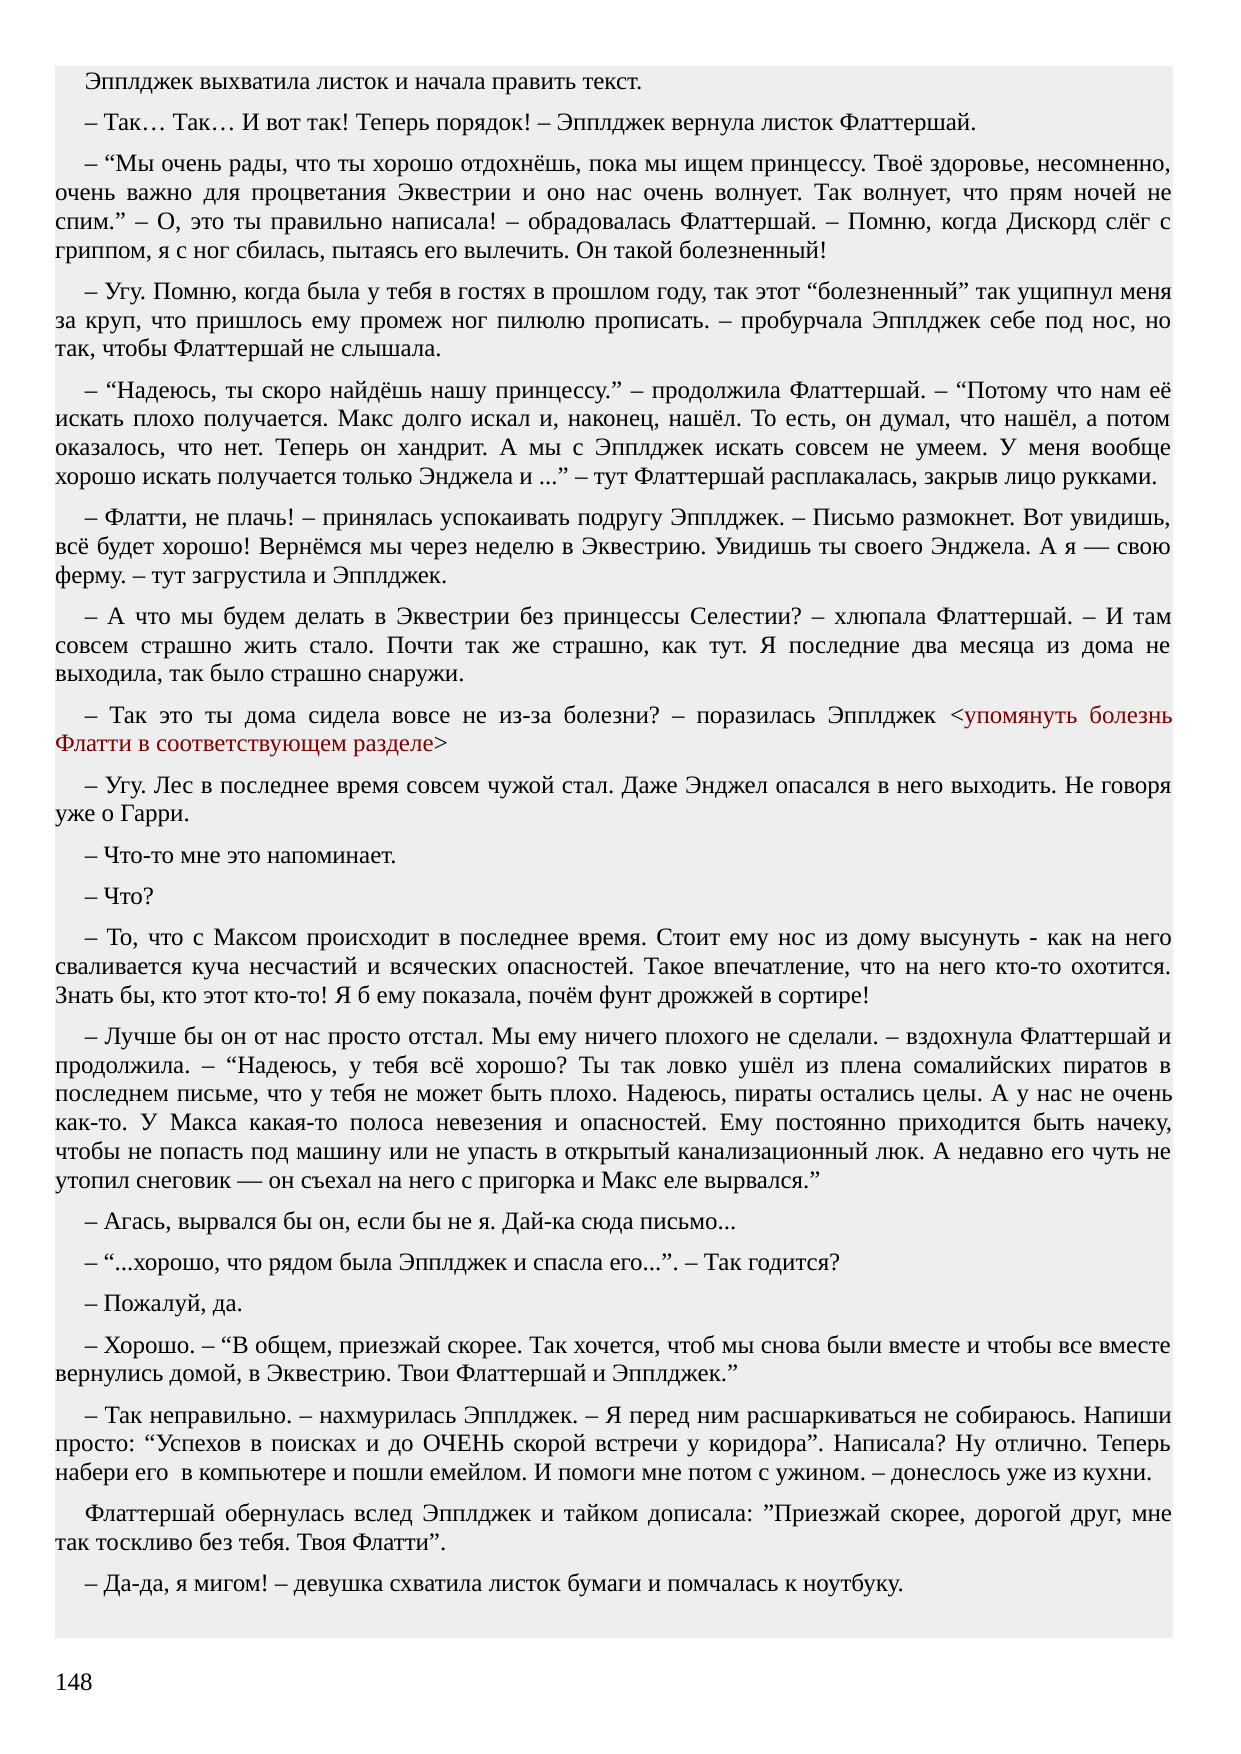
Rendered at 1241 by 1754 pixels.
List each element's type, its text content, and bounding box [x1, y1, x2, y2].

text – Хорошо. – “В общем, приезжай скорее. Так хочется, чтоб мы снова были вместе и чтобы все вместе вернулись домой, в Эквестрию. Твои Флаттершай и Эпплджек.” [55, 1330, 1173, 1387]
text Флаттершай обернулась вслед Эпплджек и тайком дописала: ”Приезжай скорее, дорогой друг, мне так тоскливо без тебя. Твоя Флатти”. [55, 1498, 1173, 1556]
text – То, что с Максом происходит в последнее время. Стоит ему нос из дому высунуть - как на него сваливается куча несчастий и всяческих опасностей. Такое впечатление, что на него кто-то охотится. Знать бы, кто этот кто-то! Я б ему показала, почём фунт дрожжей в сортире! [55, 922, 1173, 1008]
text – Флатти, не плачь! – принялась успокаивать подругу Эпплджек. – Письмо размокнет. Вот увидишь, всё будет хорошо! Вернёмся мы через неделю в Эквестрию. Увидишь ты своего Энджела. А я — свою ферму. – тут загрустила и Эпплджек. [55, 502, 1173, 588]
text – Агась, вырвался бы он, если бы не я. Дай-ка сюда письмо... [55, 1206, 1173, 1235]
text – Что? [55, 881, 1173, 910]
text – Угу. Лес в последнее время совсем чужой стал. Даже Энджел опасался в него выходить. Не говоря уже о Гарри. [55, 770, 1173, 827]
text – А что мы будем делать в Эквестрии без принцессы Селестии? – хлюпала Флаттершай. – И там совсем страшно жить стало. Почти так же страшно, как тут. Я последние два месяца из дома не выходила, так было страшно снаружи. [55, 601, 1173, 687]
text – Лучше бы он от нас просто отстал. Мы ему ничего плохого не сделали. – вздохнула Флаттершай и продолжила. – “Надеюсь, у тебя всё хорошо? Ты так ловко ушёл из плена сомалийских пиратов в последнем письме, что у тебя не может быть плохо. Надеюсь, пираты остались целы. А у нас не очень как-то. У Макса какая-то полоса невезения и опасностей. Ему постоянно приходится быть начеку, чтобы не попасть под машину или не упасть в открытый канализационный люк. А недавно его чуть не утопил снеговик — он съехал на него с пригорка и Макс еле вырвался.” [55, 1021, 1173, 1193]
text – Угу. Помню, когда была у тебя в гостях в прошлом году, так этот “болезненный” так ущипнул меня за круп, что пришлось ему промеж ног пилюлю прописать. – пробурчала Эпплджек себе под нос, но так, чтобы Флаттершай не слышала. [55, 276, 1173, 362]
text – “Мы очень рады, что ты хорошо отдохнёшь, пока мы ищем принцессу. Твоё здоровье, несомненно, очень важно для процветания Эквестрии и оно нас очень волнует. Так волнует, что прям ночей не спим.” – О, это ты правильно написала! – обрадовалась Флаттершай. – Помню, когда Дискорд слёг с гриппом, я с ног сбилась, пытаясь его вылечить. Он такой болезненный! [55, 148, 1173, 263]
text – Так неправильно. – нахмурилась Эпплджек. – Я перед ним расшаркиваться не собираюсь. Напиши просто: “Успехов в поисках и до ОЧЕНЬ скорой встречи у коридора”. Написала? Ну отлично. Теперь набери его в компьютере и пошли емейлом. И помоги мне потом с ужином. – донеслось уже из кухни. [55, 1400, 1173, 1486]
text – Да-да, я мигом! – девушка схватила листок бумаги и помчалась к ноутбуку. [55, 1568, 1173, 1597]
text – Так… Так… И вот так! Теперь порядок! – Эпплджек вернула листок Флаттершай. [55, 107, 1173, 136]
text Эпплджек выхватила листок и начала править текст. [55, 66, 1173, 95]
text – Что-то мне это напоминает. [55, 840, 1173, 868]
text – Так это ты дома сидела вовсе не из-за болезни? – поразилась Эпплджек <упомянуть болезнь Флатти в соответствующем разделе> [55, 700, 1173, 757]
text – “...хорошо, что рядом была Эпплджек и спасла его...”. – Так годится? [55, 1247, 1173, 1276]
text – Пожалуй, да. [55, 1288, 1173, 1317]
text – “Надеюсь, ты скоро найдёшь нашу принцессу.” – продолжила Флаттершай. – “Потому что нам её искать плохо получается. Макс долго искал и, наконец, нашёл. То есть, он думал, что нашёл, а потом оказалось, что нет. Теперь он хандрит. А мы с Эпплджек искать совсем не умеем. У меня вообще хорошо искать получается только Энджела и ...” – тут Флаттершай расплакалась, закрыв лицо рукками. [55, 375, 1173, 490]
